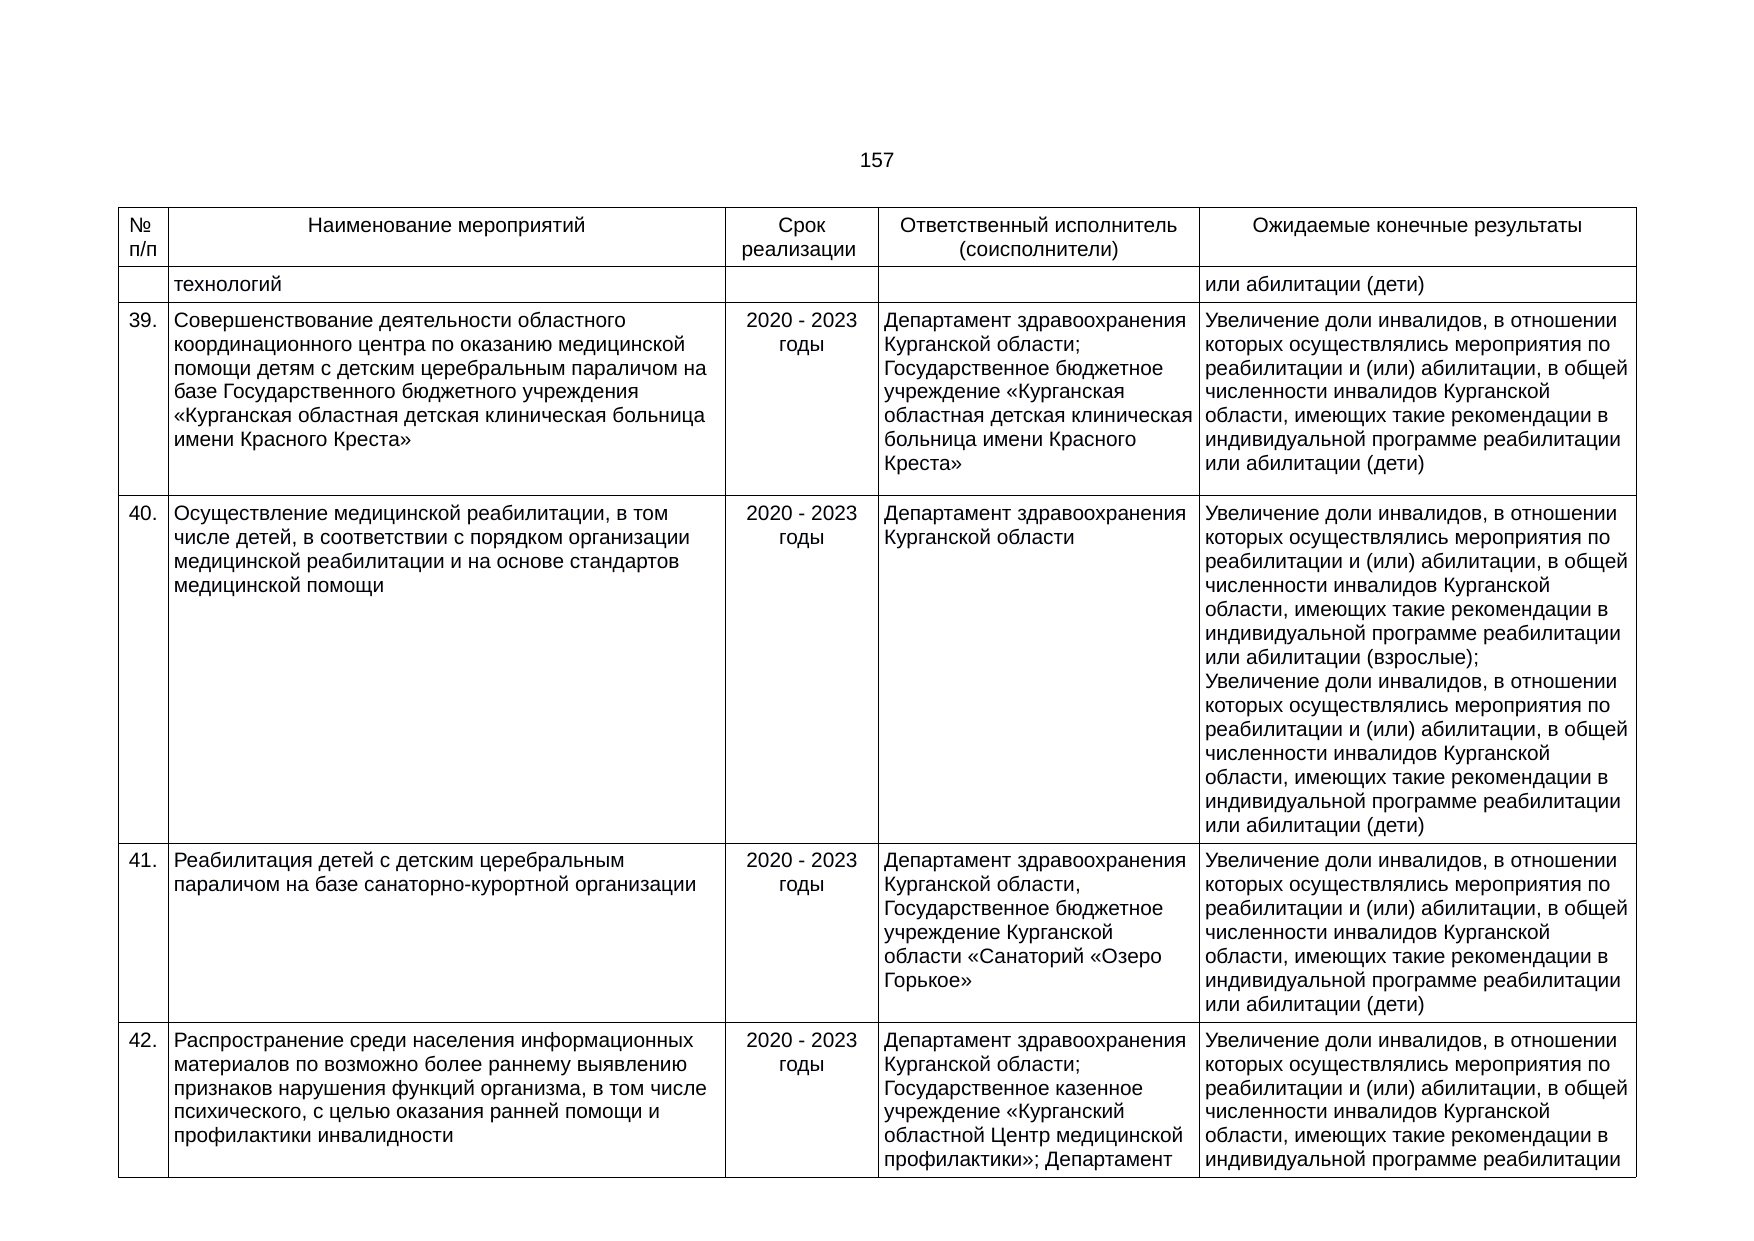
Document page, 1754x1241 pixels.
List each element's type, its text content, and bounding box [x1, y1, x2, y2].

table_cell Увеличение доли инвалидов, в отношении которых осуществлялись мероприятия по реабилитации и (или) абилитации, в общей численности инвалидов Курганской области, имеющих такие рекомендации в индивидуальной программе реабилитации или абилитации (дети) [1200, 844, 1636, 1022]
table_cell 41. [119, 844, 168, 1022]
table_header Ожидаемые конечные результаты [1200, 208, 1636, 266]
table_cell 2020 - 2023 годы [726, 496, 878, 842]
table_cell Совершенствование деятельности областного координационного центра по оказанию медицинской помощи детям с детским церебральным параличом на базе Государственного бюджетного учреждения «Курганская областная детская клиническая больница имени Красного Креста» [169, 303, 725, 495]
table_cell 42. [119, 1023, 168, 1177]
table_cell [879, 267, 1199, 302]
table_cell 2020 - 2023 годы [726, 1023, 878, 1177]
table_header Ответственный исполнитель (соисполнители) [879, 208, 1199, 266]
table_cell технологий [169, 267, 725, 302]
table_cell Департамент здравоохранения Курганской области; Государственное бюджетное учреждение «Курганская областная детская клиническая больница имени Красного Креста» [879, 303, 1199, 495]
table_cell Увеличение доли инвалидов, в отношении которых осуществлялись мероприятия по реабилитации и (или) абилитации, в общей численности инвалидов Курганской области, имеющих такие рекомендации в индивидуальной программе реабилитации [1200, 1023, 1636, 1177]
table_header Срок реализации [726, 208, 878, 266]
table_cell 2020 - 2023 годы [726, 303, 878, 495]
table_header № п/п [119, 208, 168, 266]
table_cell Распространение среди населения информационных материалов по возможно более раннему выявлению признаков нарушения функций организма, в том числе психического, с целью оказания ранней помощи и профилактики инвалидности [169, 1023, 725, 1177]
table_cell 40. [119, 496, 168, 842]
table_cell Департамент здравоохранения Курганской области; Государственное казенное учреждение «Курганский областной Центр медицинской профилактики»; Департамент [879, 1023, 1199, 1177]
table_cell или абилитации (дети) [1200, 267, 1636, 302]
table_cell Увеличение доли инвалидов, в отношении которых осуществлялись мероприятия по реабилитации и (или) абилитации, в общей численности инвалидов Курганской области, имеющих такие рекомендации в индивидуальной программе реабилитации или абилитации (взрослые); Увеличение доли инвалидов, в отношении которых осуществлялись мероприятия по реабилитации и (или) абилитации, в общей численности инвалидов Курганской области, имеющих такие рекомендации в индивидуальной программе реабилитации или абилитации (дети) [1200, 496, 1636, 842]
table_cell 39. [119, 303, 168, 495]
table_cell [726, 267, 878, 302]
table_cell Осуществление медицинской реабилитации, в том числе детей, в соответствии с порядком организации медицинской реабилитации и на основе стандартов медицинской помощи [169, 496, 725, 842]
table_header Наименование мероприятий [169, 208, 725, 266]
table_cell Департамент здравоохранения Курганской области, Государственное бюджетное учреждение Курганской области «Санаторий «Озеро Горькое» [879, 844, 1199, 1022]
table_cell [119, 267, 168, 302]
table_cell 2020 - 2023 годы [726, 844, 878, 1022]
table_cell Департамент здравоохранения Курганской области [879, 496, 1199, 842]
table_cell Реабилитация детей с детским церебральным параличом на базе санаторно-курортной организации [169, 844, 725, 1022]
table_cell Увеличение доли инвалидов, в отношении которых осуществлялись мероприятия по реабилитации и (или) абилитации, в общей численности инвалидов Курганской области, имеющих такие рекомендации в индивидуальной программе реабилитации или абилитации (дети) [1200, 303, 1636, 495]
